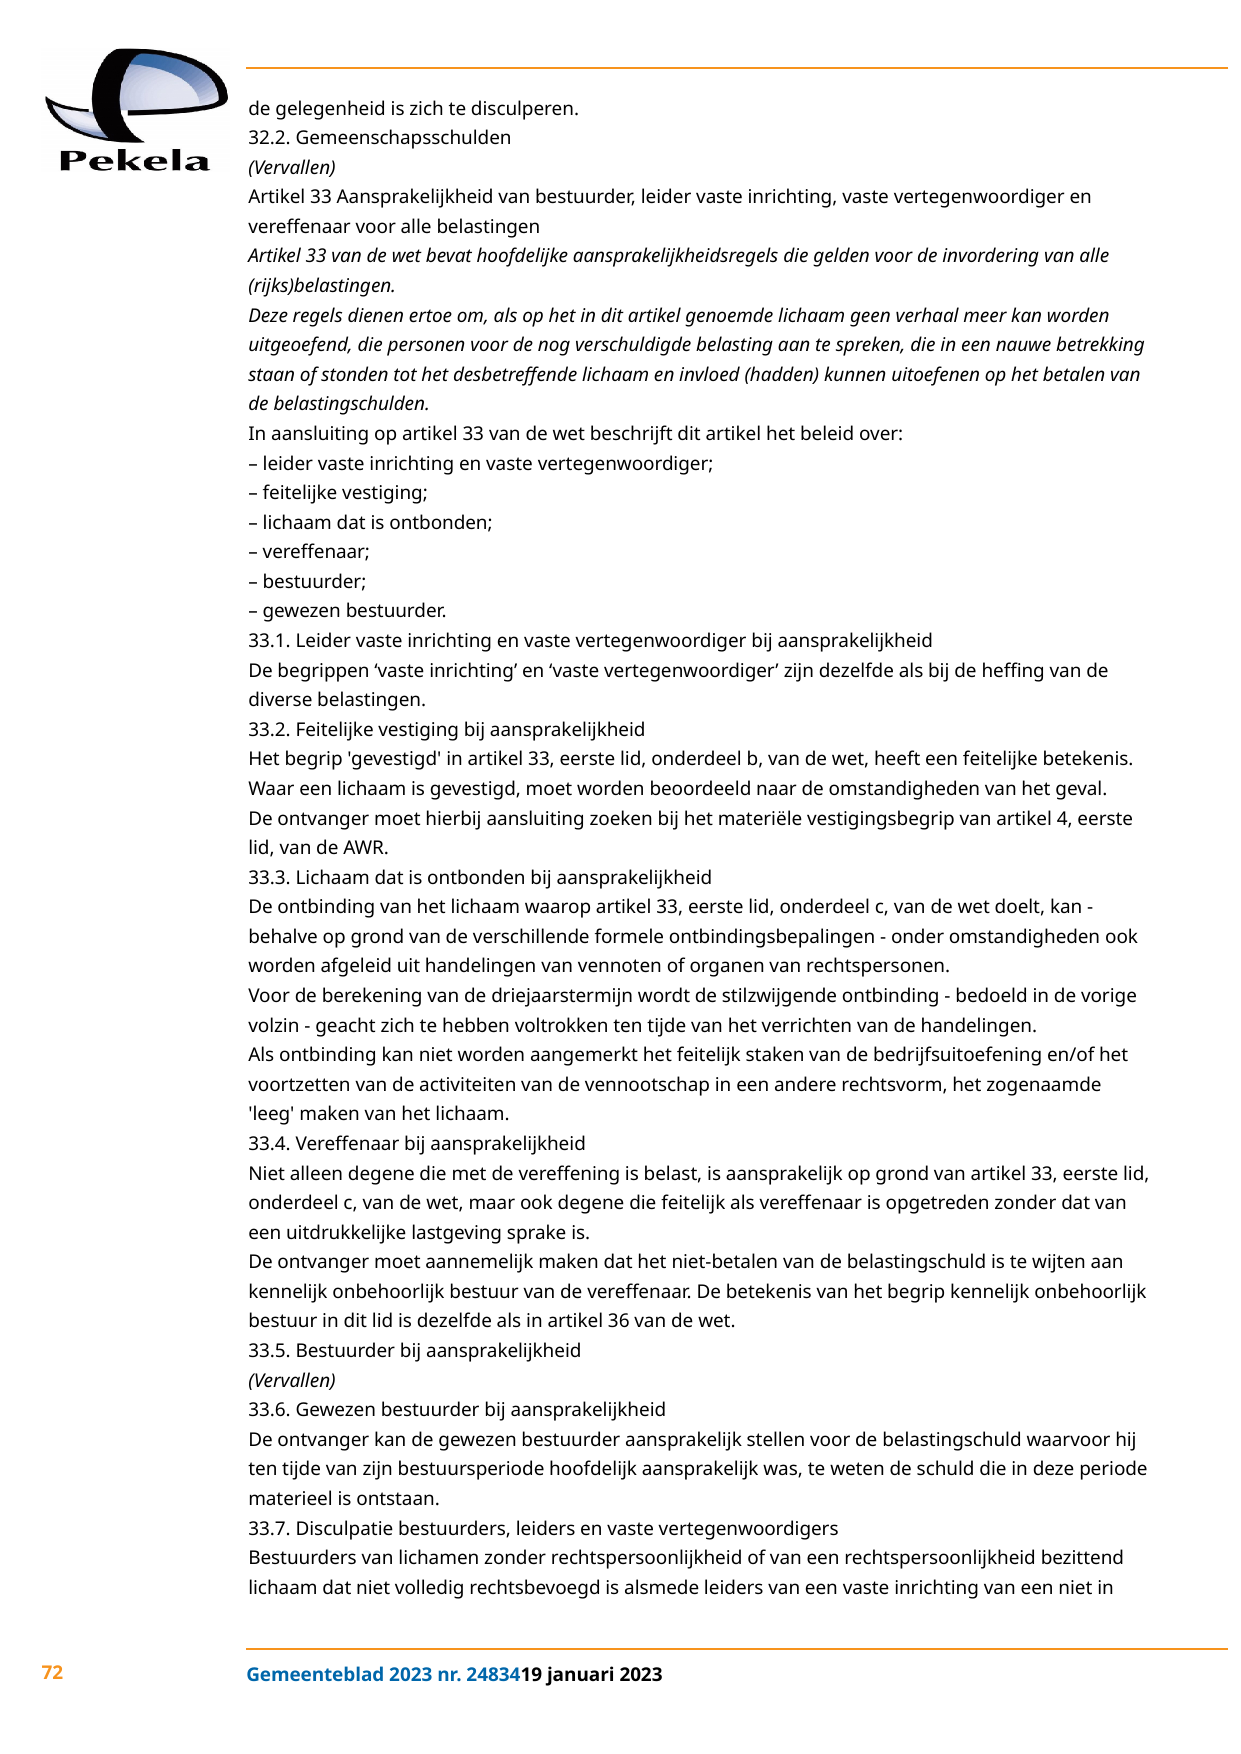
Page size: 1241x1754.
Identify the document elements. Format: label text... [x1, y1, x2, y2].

text De ontbinding van het lichaam waarop artikel 33, eerste lid, onderdeel c, van de wet doelt, kan - behalve op grond van de verschillende formele ontbindingsbepalingen - onder omstandigheden ook worden afgeleid uit handelingen van vennoten of organen van rechtspersonen. [248, 893, 1152, 978]
picture [41, 47, 231, 172]
text Voor de berekening van de driejaarstermijn wordt de stilzwijgende ontbinding - bedoeld in de vorige volzin - geacht zich te hebben voltrokken ten tijde van het verrichten van de handelingen. [248, 982, 1152, 1038]
text 32.2. Gemeenschapsschulden [248, 124, 1152, 150]
text 33.5. Bestuurder bij aansprakelijkheid [248, 1337, 1152, 1363]
text – lichaam dat is ontbonden; [248, 509, 1152, 535]
text – leider vaste inrichting en vaste vertegenwoordiger; [248, 450, 1152, 476]
text Artikel 33 van de wet bevat hoofdelijke aansprakelijkheidsregels die gelden voor de invordering van alle (rijks)belastingen. [248, 243, 1152, 298]
text 33.2. Feitelijke vestiging bij aansprakelijkheid [248, 716, 1152, 742]
text 33.1. Leider vaste inrichting en vaste vertegenwoordiger bij aansprakelijkheid [248, 627, 1152, 653]
text – vereffenaar; [248, 538, 1152, 564]
text – feitelijke vestiging; [248, 479, 1152, 505]
text (Vervallen) [248, 154, 1152, 180]
text Bestuurders van lichamen zonder rechtspersoonlijkheid of van een rechtspersoonlijkheid bezittend lichaam dat niet volledig rechtsbevoegd is alsmede leiders van een vaste inrichting van een niet in [248, 1544, 1152, 1600]
text Het begrip 'gevestigd' in artikel 33, eerste lid, onderdeel b, van de wet, heeft een feitelijke betekenis. Waar een lichaam is gevestigd, moet worden beoordeeld naar de omstandigheden van het geval. [248, 746, 1152, 801]
text De ontvanger moet aannemelijk maken dat het niet-betalen van de belastingschuld is te wijten aan kennelijk onbehoorlijk bestuur van de vereffenaar. De betekenis van het begrip kennelijk onbehoorlijk bestuur in dit lid is dezelfde als in artikel 36 van de wet. [248, 1248, 1152, 1333]
text In aansluiting op artikel 33 van de wet beschrijft dit artikel het beleid over: [248, 420, 1152, 446]
text Als ontbinding kan niet worden aangemerkt het feitelijk staken van de bedrijfsuitoefening en/of het voortzetten van de activiteiten van de vennootschap in een andere rechtsvorm, het zogenaamde 'leeg' maken van het lichaam. [248, 1041, 1152, 1126]
text Artikel 33 Aansprakelijkheid van bestuurder, leider vaste inrichting, vaste vertegenwoordiger en vereffenaar voor alle belastingen [248, 183, 1152, 239]
text De begrippen ‘vaste inrichting’ en ‘vaste vertegenwoordiger’ zijn dezelfde als bij de heffing van de diverse belastingen. [248, 657, 1152, 712]
text De ontvanger kan de gewezen bestuurder aansprakelijk stellen voor de belastingschuld waarvoor hij ten tijde van zijn bestuursperiode hoofdelijk aansprakelijk was, te weten de schuld die in deze periode materieel is ontstaan. [248, 1426, 1152, 1511]
text Niet alleen degene die met de vereffening is belast, is aansprakelijk op grond van artikel 33, eerste lid, onderdeel c, van de wet, maar ook degene die feitelijk als vereffenaar is opgetreden zonder dat van een uitdrukkelijke lastgeving sprake is. [248, 1160, 1152, 1245]
text – gewezen bestuurder. [248, 598, 1152, 623]
text 33.7. Disculpatie bestuurders, leiders en vaste vertegenwoordigers [248, 1515, 1152, 1541]
text De ontvanger moet hierbij aansluiting zoeken bij het materiële vestigingsbegrip van artikel 4, eerste lid, van de AWR. [248, 805, 1152, 860]
text Deze regels dienen ertoe om, als op het in dit artikel genoemde lichaam geen verhaal meer kan worden uitgeoefend, die personen voor de nog verschuldigde belasting aan te spreken, die in een nauwe betrekking staan of stonden tot het desbetreffende lichaam en invloed (hadden) kunnen uitoefenen op het betalen van de belastingschulden. [248, 302, 1152, 416]
text (Vervallen) [248, 1367, 1152, 1393]
text de gelegenheid is zich te disculperen. [248, 95, 1152, 121]
text 33.3. Lichaam dat is ontbonden bij aansprakelijkheid [248, 864, 1152, 890]
text 33.4. Vereffenaar bij aansprakelijkheid [248, 1130, 1152, 1156]
text – bestuurder; [248, 568, 1152, 594]
text 33.6. Gewezen bestuurder bij aansprakelijkheid [248, 1396, 1152, 1422]
